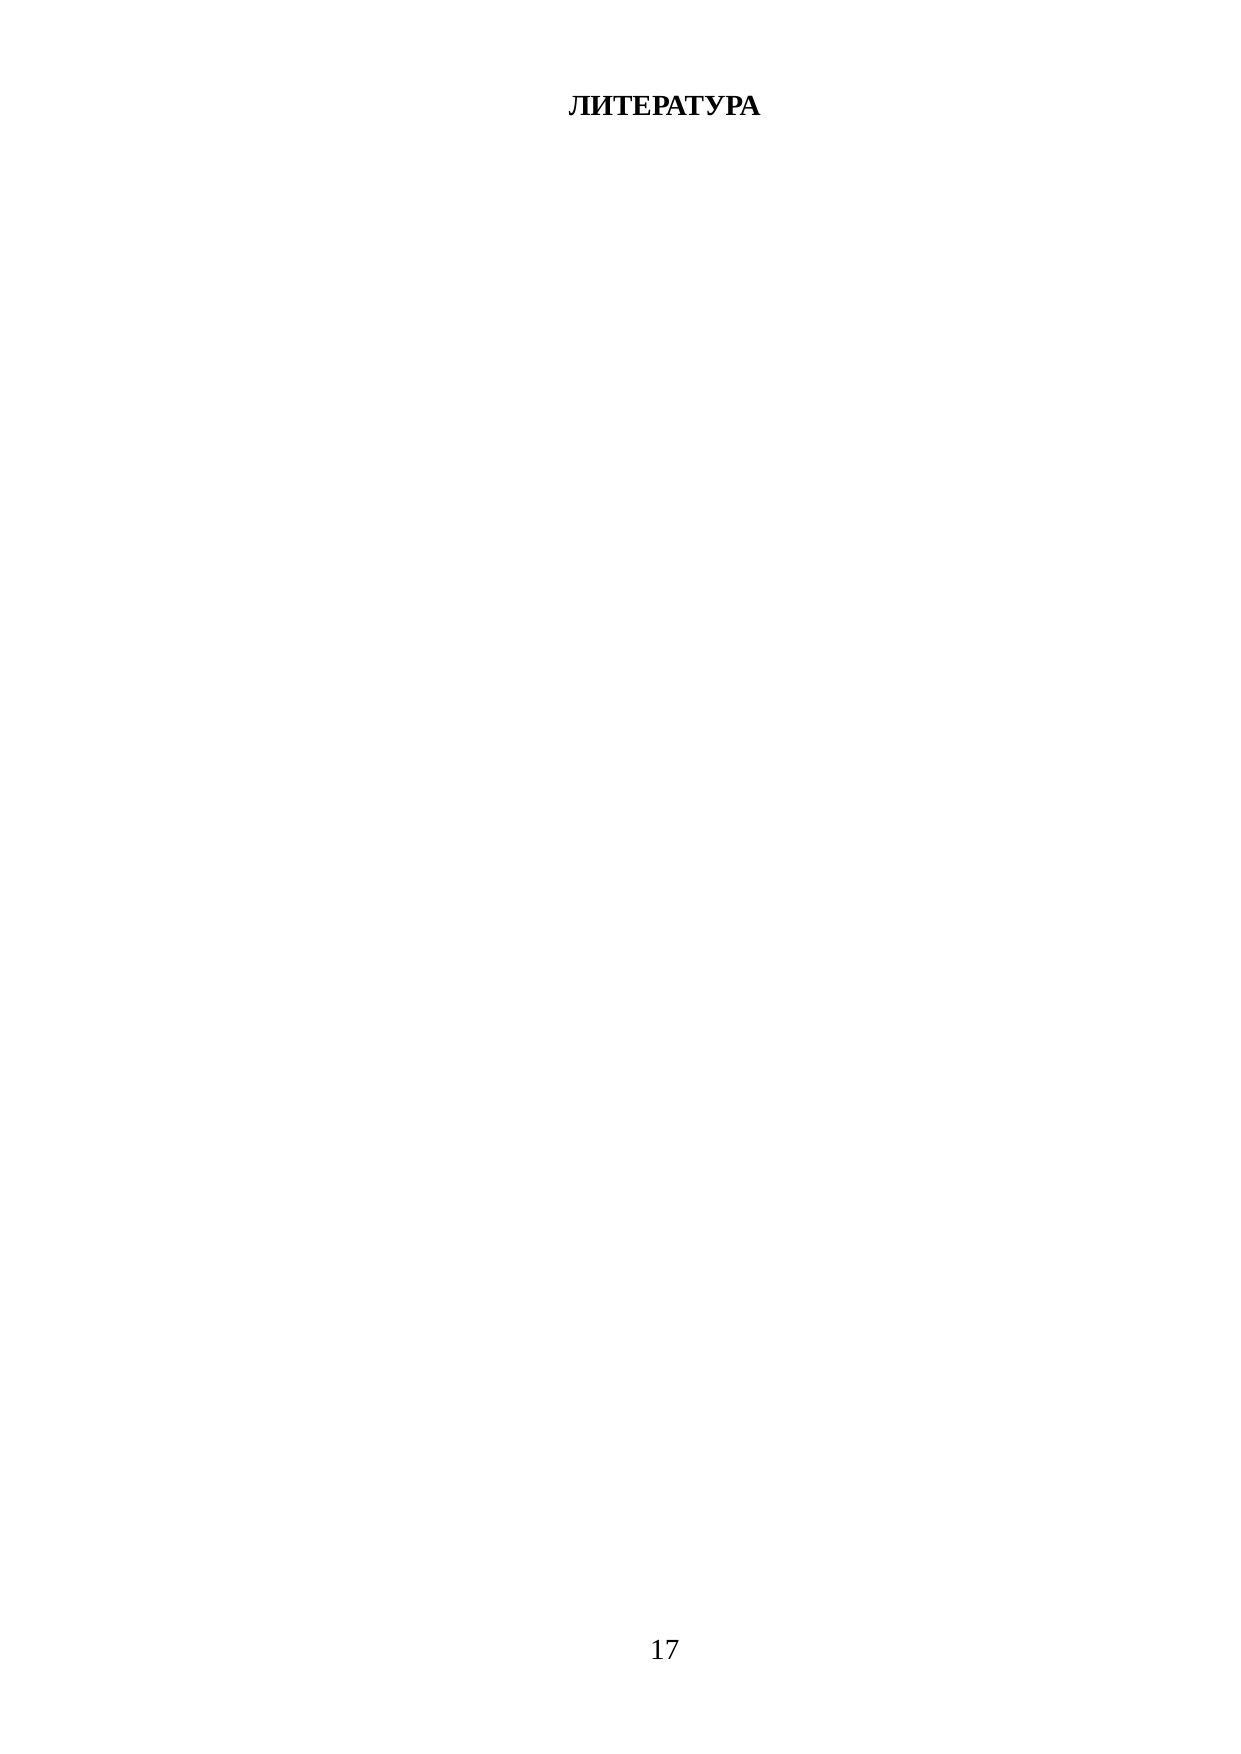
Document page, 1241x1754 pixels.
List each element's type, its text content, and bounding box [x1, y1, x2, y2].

subtitle ЛИТЕРАТУРА [177, 88, 1152, 122]
